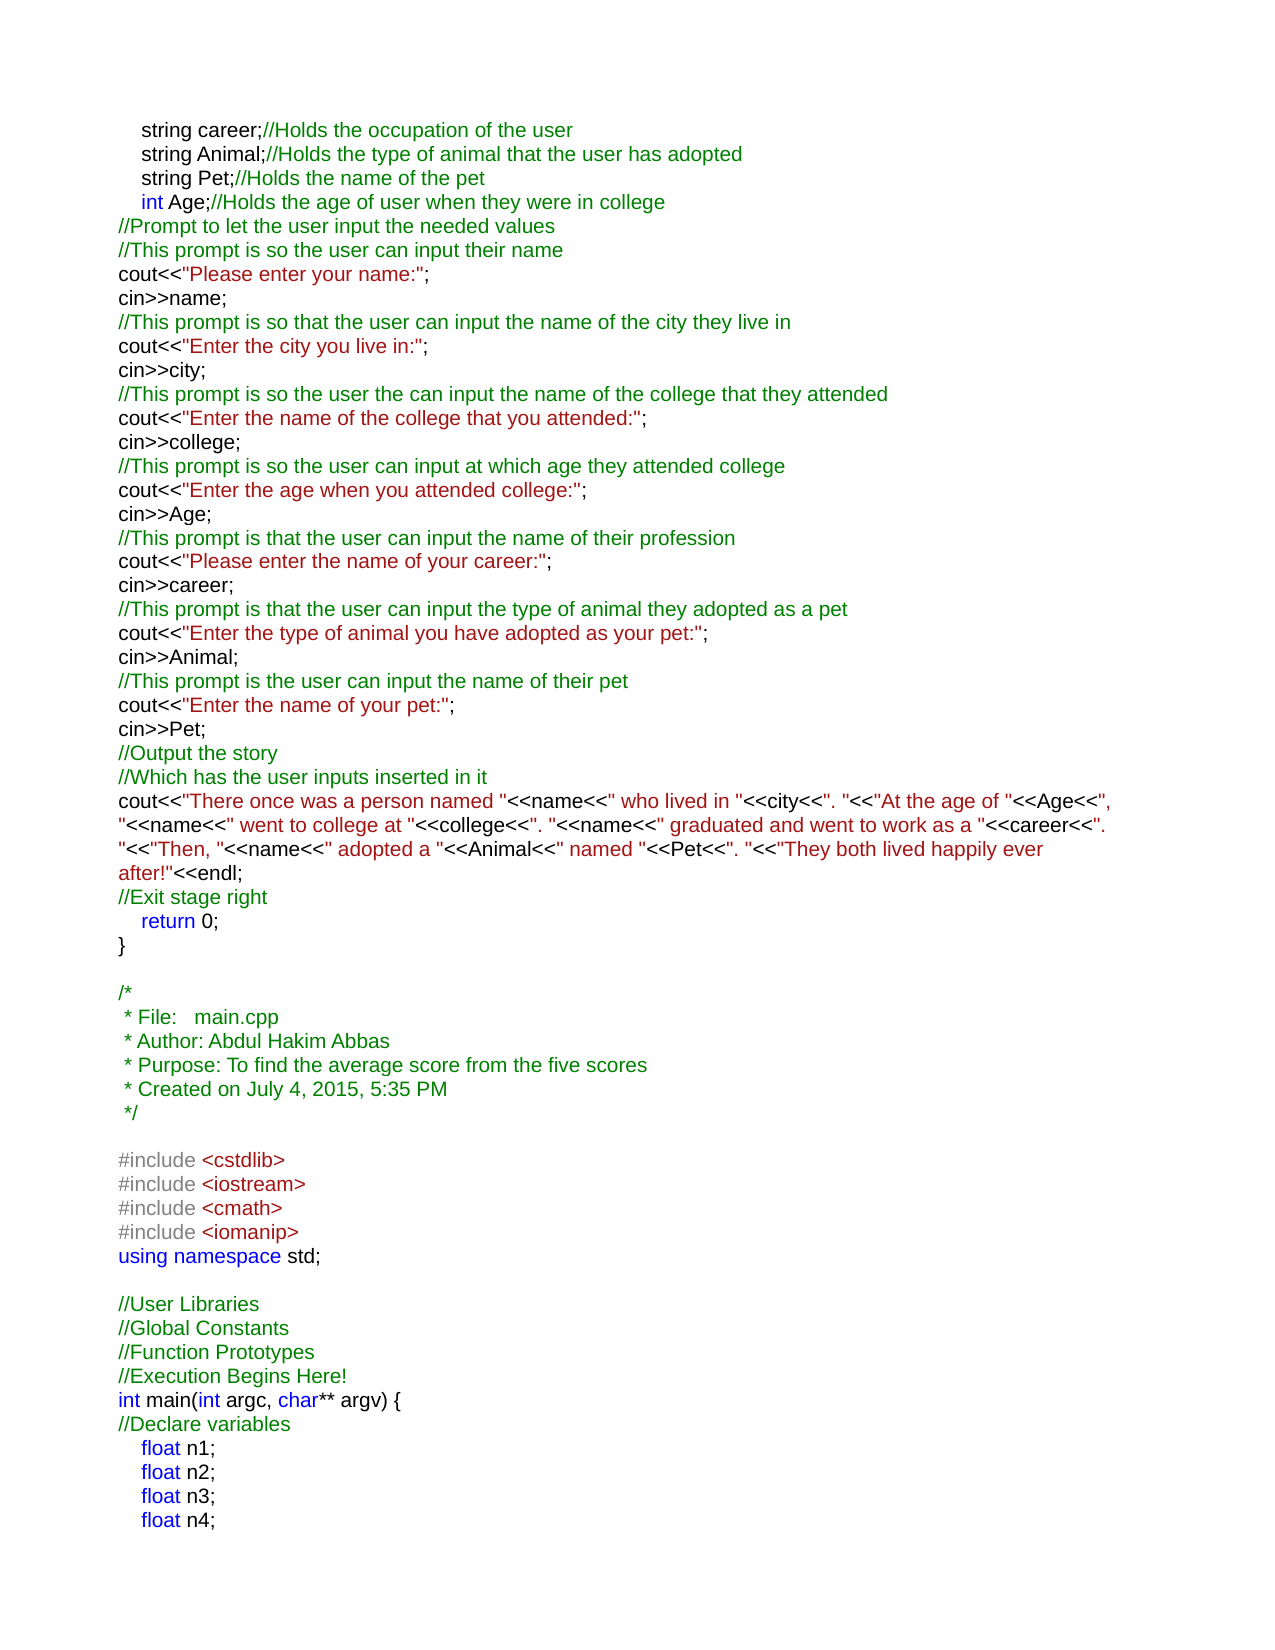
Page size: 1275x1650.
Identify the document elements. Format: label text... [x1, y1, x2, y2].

text //Declare variables [118, 1412, 1157, 1436]
text */ [118, 1100, 1157, 1124]
text cout<<"Enter the name of the college that you attended:"; [118, 406, 1157, 429]
text cout<<"Enter the city you live in:"; [118, 334, 1157, 358]
text cout<<"There once was a person named "<<name<<" who lived in "<<city<<". "<<"At the age of "<<Age<<", "<<name<<" went to college at "<<college<<". "<<name<<" graduated and went to work as a "<<career<<". "<<"Then, "<<name<<" adopted a "<<Animal<<" named "<<Pet<<". "<<"They both lived happily ever after!"<<endl; [118, 789, 1157, 885]
text cout<<"Enter the age when you attended college:"; [118, 477, 1157, 501]
text //Execution Begins Here! [118, 1364, 1157, 1388]
text return 0; [118, 909, 1157, 933]
text cout<<"Please enter your name:"; [118, 262, 1157, 286]
text } [118, 933, 1157, 957]
text cout<<"Please enter the name of your career:"; [118, 549, 1157, 573]
text //This prompt is the user can input the name of their pet [118, 669, 1157, 693]
text float n3; [118, 1484, 1157, 1508]
text cout<<"Enter the type of animal you have adopted as your pet:"; [118, 621, 1157, 645]
text float n2; [118, 1460, 1157, 1484]
text //User Libraries [118, 1292, 1157, 1316]
text string career;//Holds the occupation of the user [118, 118, 1157, 142]
text //Exit stage right [118, 885, 1157, 909]
text using namespace std; [118, 1244, 1157, 1268]
text //Global Constants [118, 1316, 1157, 1340]
text #include <iostream> [118, 1172, 1157, 1196]
text * Created on July 4, 2015, 5:35 PM [118, 1076, 1157, 1100]
text //This prompt is so the user the can input the name of the college that they attended [118, 382, 1157, 406]
text //Output the story [118, 741, 1157, 765]
text * Author: Abdul Hakim Abbas [118, 1028, 1157, 1052]
text #include <cmath> [118, 1196, 1157, 1220]
text //Function Prototypes [118, 1340, 1157, 1364]
text cin>>city; [118, 358, 1157, 382]
text float n4; [118, 1508, 1157, 1532]
text //This prompt is so that the user can input the name of the city they live in [118, 310, 1157, 334]
text cin>>Animal; [118, 645, 1157, 669]
text //This prompt is that the user can input the name of their profession [118, 525, 1157, 549]
text cin>>career; [118, 573, 1157, 597]
text #include <iomanip> [118, 1220, 1157, 1244]
text int main(int argc, char** argv) { [118, 1388, 1157, 1412]
text float n1; [118, 1436, 1157, 1460]
text cin>>name; [118, 286, 1157, 310]
text cin>>Pet; [118, 717, 1157, 741]
text //This prompt is so the user can input their name [118, 238, 1157, 262]
text //This prompt is so the user can input at which age they attended college [118, 453, 1157, 477]
text int Age;//Holds the age of user when they were in college [118, 190, 1157, 214]
text cin>>Age; [118, 501, 1157, 525]
text * File: main.cpp [118, 1004, 1157, 1028]
text //This prompt is that the user can input the type of animal they adopted as a pet [118, 597, 1157, 621]
text string Animal;//Holds the type of animal that the user has adopted [118, 142, 1157, 166]
text * Purpose: To find the average score from the five scores [118, 1052, 1157, 1076]
text #include <cstdlib> [118, 1148, 1157, 1172]
text /* [118, 981, 1157, 1004]
text cout<<"Enter the name of your pet:"; [118, 693, 1157, 717]
text string Pet;//Holds the name of the pet [118, 166, 1157, 190]
text //Prompt to let the user input the needed values [118, 214, 1157, 238]
text cin>>college; [118, 429, 1157, 453]
text //Which has the user inputs inserted in it [118, 765, 1157, 789]
